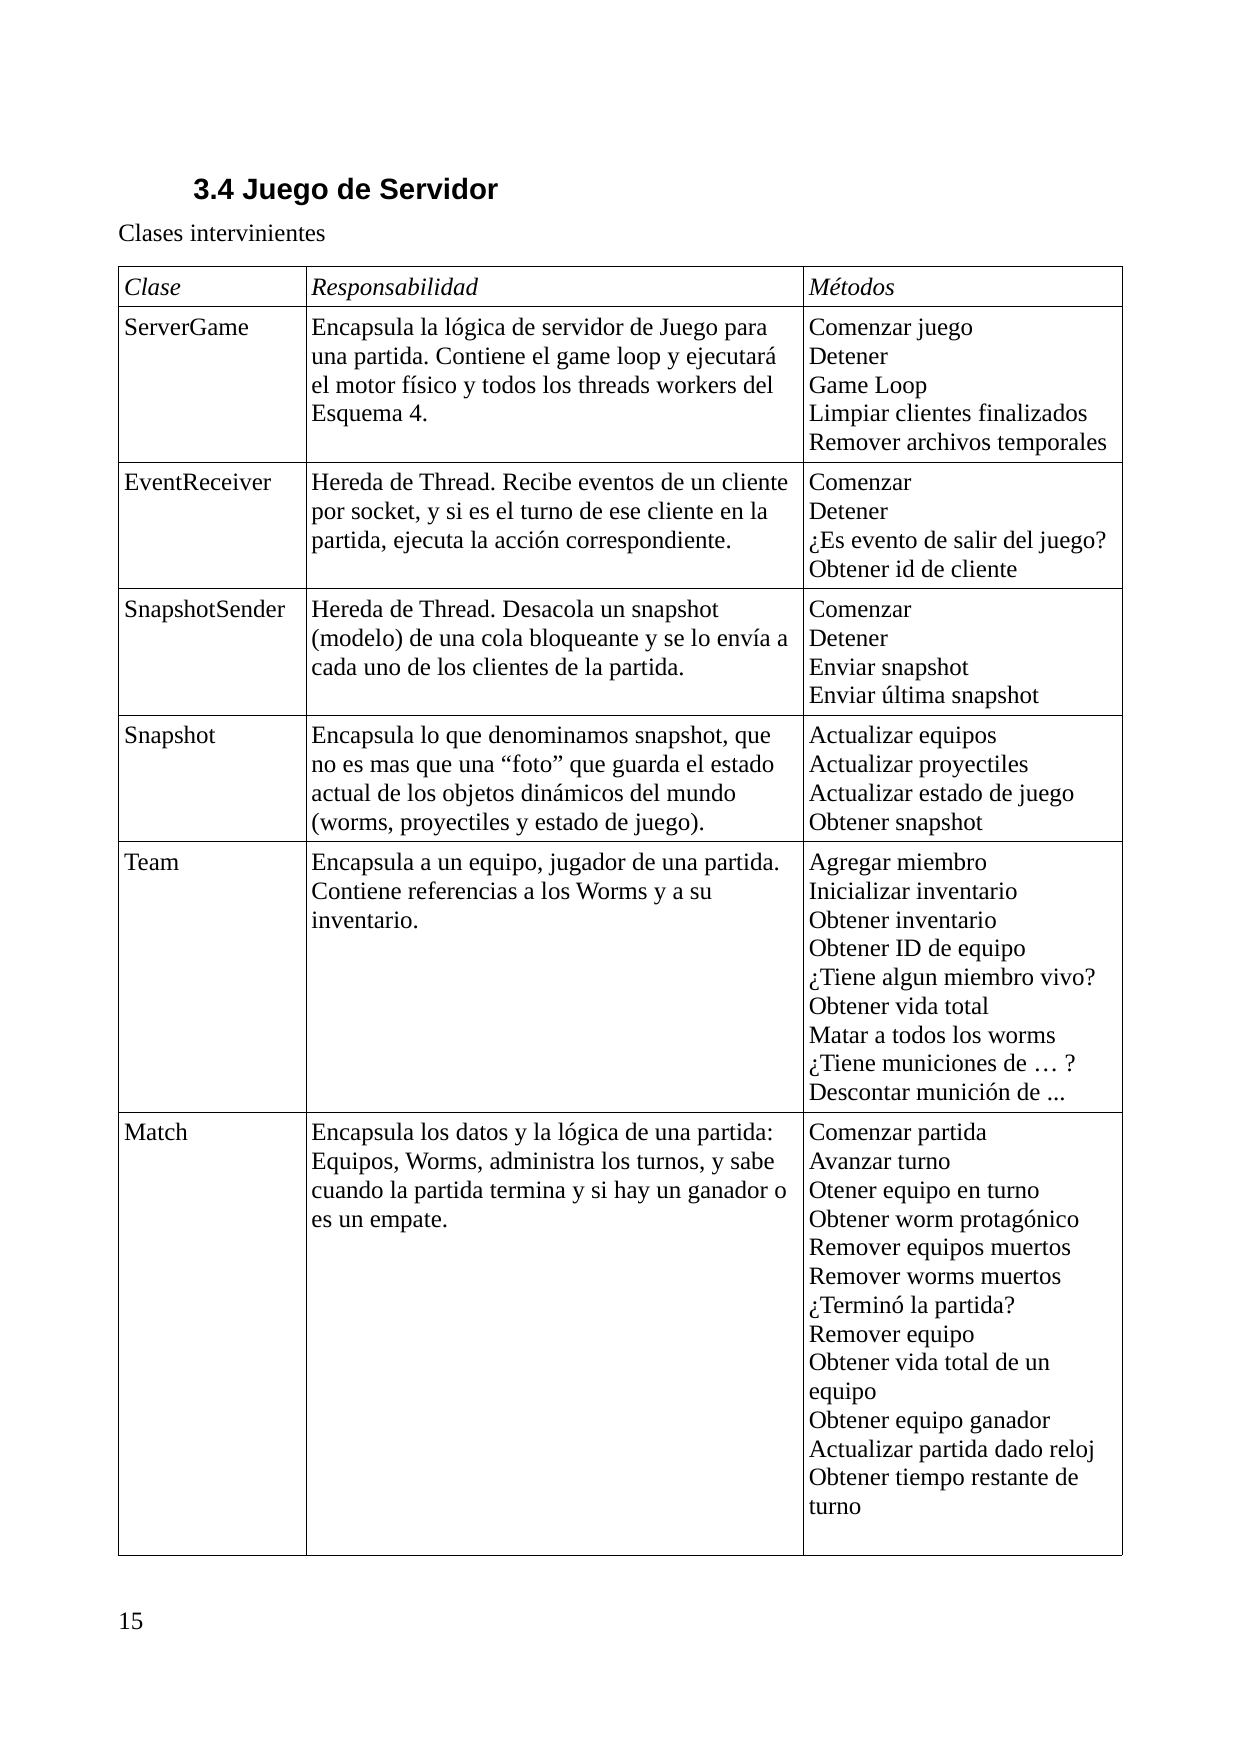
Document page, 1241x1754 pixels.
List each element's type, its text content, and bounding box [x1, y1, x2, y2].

table_cell Encapsula lo que denominamos snapshot, que no es mas que una “foto” que guarda el estado actual de los objetos dinámicos del mundo (worms, proyectiles y estado de juego). [307, 716, 803, 841]
table_cell ServerGame [119, 307, 306, 462]
table_cell Comenzar Detener ¿Es evento de salir del juego? Obtener id de cliente [804, 463, 1122, 588]
table_cell Encapsula la lógica de servidor de Juego para una partida. Contiene el game loop y ejecutará el motor físico y todos los threads workers del Esquema 4. [307, 307, 803, 462]
table_cell Match [119, 1113, 306, 1554]
table_cell Actualizar equipos Actualizar proyectiles Actualizar estado de juego Obtener snapshot [804, 716, 1122, 841]
table_cell Comenzar partida Avanzar turno Otener equipo en turno Obtener worm protagónico Remover equipos muertos Remover worms muertos ¿Terminó la partida? Remover equipo Obtener vida total de un equipo Obtener equipo ganador Actualizar partida dado reloj Obtener tiempo restante de turno [804, 1113, 1122, 1554]
table_cell Comenzar Detener Enviar snapshot Enviar última snapshot [804, 589, 1122, 715]
table_cell Encapsula los datos y la lógica de una partida: Equipos, Worms, administra los turnos, y sabe cuando la partida termina y si hay un ganador o es un empate. [307, 1113, 803, 1554]
subtitle 3.4 Juego de Servidor [156, 172, 1122, 206]
table_cell Comenzar juego Detener Game Loop Limpiar clientes finalizados Remover archivos temporales [804, 307, 1122, 462]
table_cell Hereda de Thread. Recibe eventos de un cliente por socket, y si es el turno de ese cliente en la partida, ejecuta la acción correspondiente. [307, 463, 803, 588]
text Clases intervinientes [118, 218, 1122, 247]
table_cell Agregar miembro Inicializar inventario Obtener inventario Obtener ID de equipo ¿Tiene algun miembro vivo? Obtener vida total Matar a todos los worms ¿Tiene municiones de … ? Descontar munición de ... [804, 842, 1122, 1112]
table_header Clase [119, 267, 306, 306]
table_cell EventReceiver [119, 463, 306, 588]
table_cell Hereda de Thread. Desacola un snapshot (modelo) de una cola bloqueante y se lo envía a cada uno de los clientes de la partida. [307, 589, 803, 715]
table_cell Team [119, 842, 306, 1112]
table_header Métodos [804, 267, 1122, 306]
table_cell SnapshotSender [119, 589, 306, 715]
table_cell Snapshot [119, 716, 306, 841]
table_header Responsabilidad [307, 267, 803, 306]
table_cell Encapsula a un equipo, jugador de una partida. Contiene referencias a los Worms y a su inventario. [307, 842, 803, 1112]
